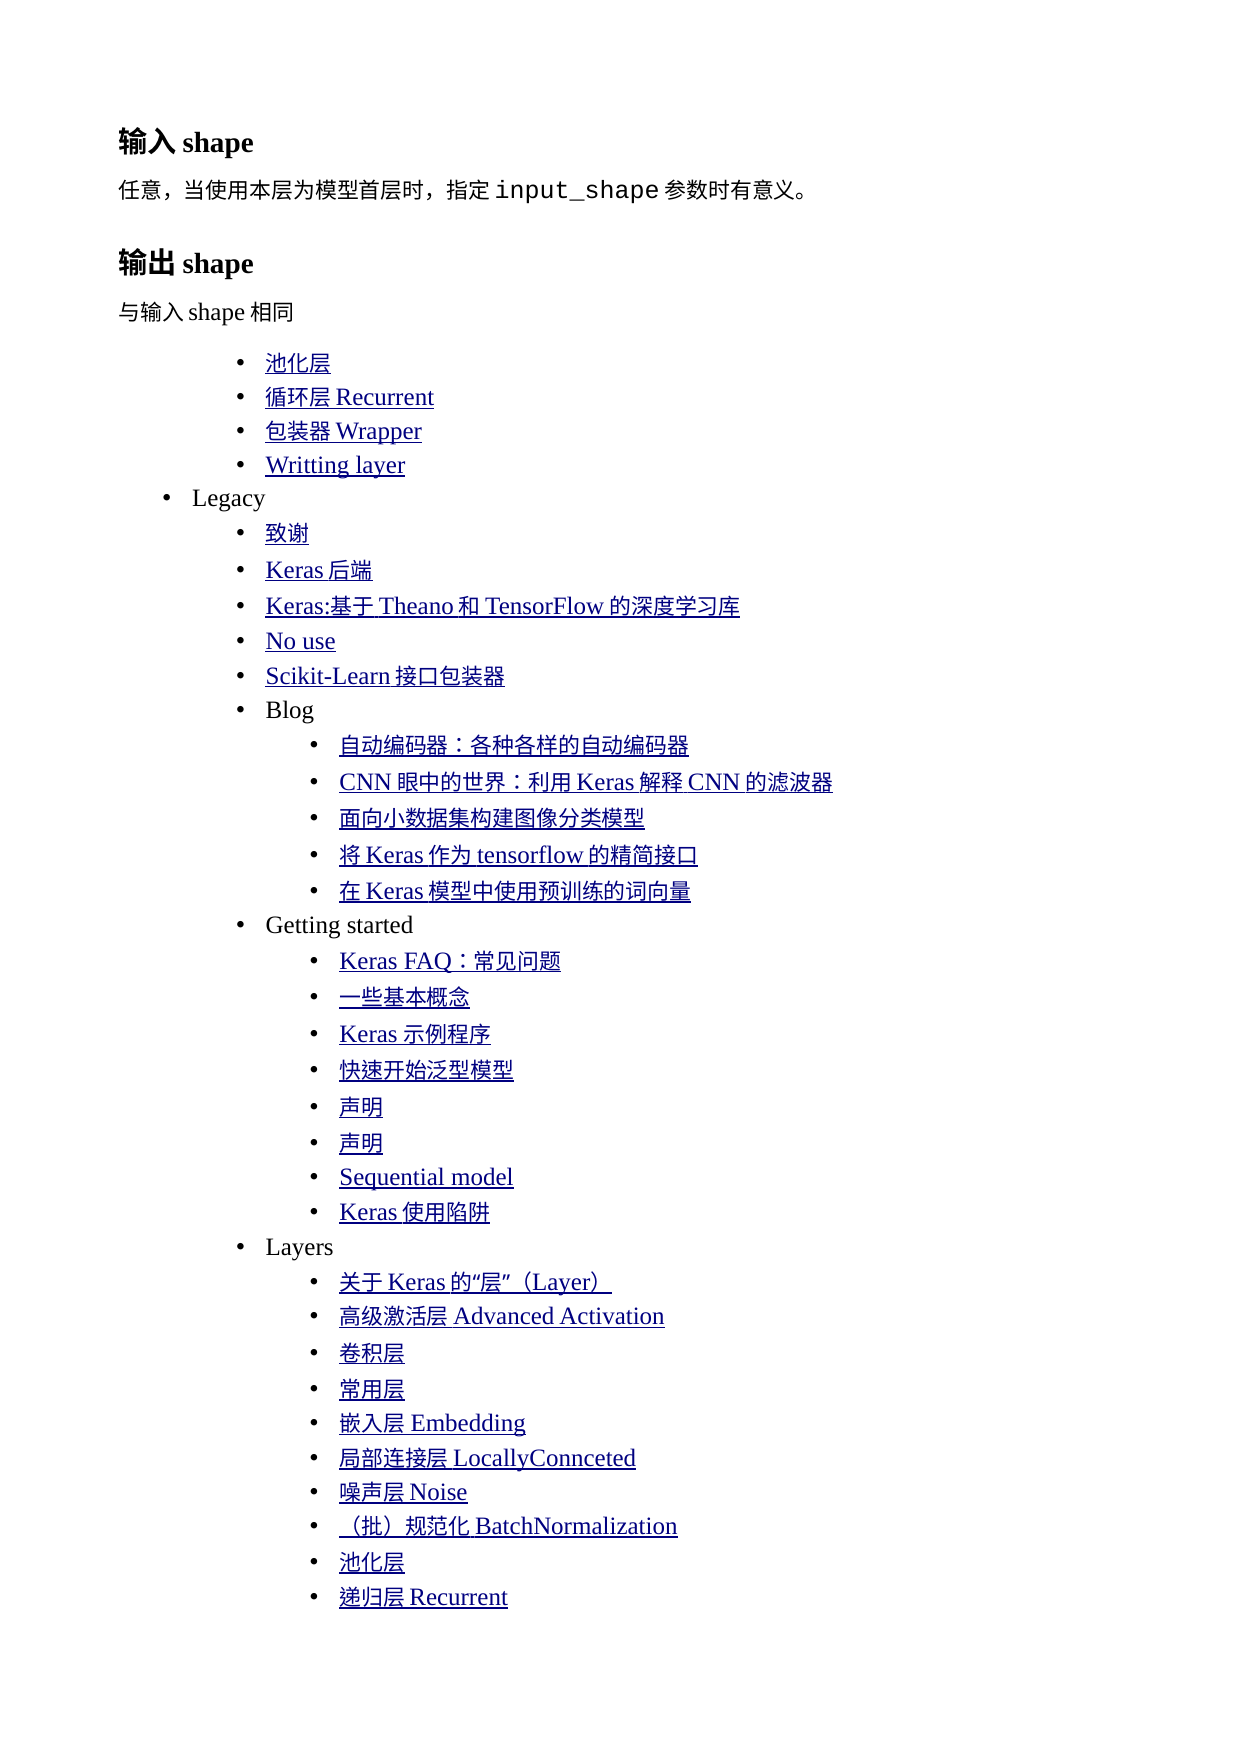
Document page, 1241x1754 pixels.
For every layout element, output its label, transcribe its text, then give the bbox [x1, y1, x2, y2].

list 卷积层 [309, 1336, 1122, 1367]
list Keras 示例程序 [309, 1017, 1122, 1048]
list Keras:基于Theano和TensorFlow的深度学习库 [236, 589, 1122, 621]
list Getting started [236, 911, 1122, 939]
list 声明 [309, 1089, 1122, 1121]
list 噪声层Noise [309, 1477, 1122, 1507]
list 面向小数据集构建图像分类模型 [309, 801, 1122, 833]
list Keras FAQ：常见问题 [309, 944, 1122, 975]
list Sequential model [309, 1162, 1122, 1191]
list Writting layer [236, 450, 1122, 479]
list 池化层 [309, 1545, 1122, 1577]
list Keras使用陷阱 [309, 1195, 1122, 1227]
list Legacy [162, 483, 1122, 512]
list CNN眼中的世界：利用Keras解释CNN的滤波器 [309, 765, 1122, 797]
list 关于Keras的“层”（Layer） [309, 1265, 1122, 1297]
list 自动编码器：各种各样的自动编码器 [309, 728, 1122, 760]
list 一些基本概念 [309, 980, 1122, 1012]
list 将Keras作为tensorflow的精简接口 [309, 838, 1122, 869]
list 快速开始泛型模型 [309, 1053, 1122, 1085]
list 包装器Wrapper [236, 416, 1122, 446]
subtitle 输入shape [118, 118, 1122, 160]
list 在Keras模型中使用预训练的词向量 [309, 874, 1122, 906]
list 局部连接层LocallyConnceted [309, 1443, 1122, 1472]
list 循环层Recurrent [236, 382, 1122, 412]
list Blog [236, 695, 1122, 724]
text 与输入shape相同 [118, 295, 1122, 326]
list Keras后端 [236, 553, 1122, 585]
list 池化层 [236, 346, 1122, 377]
list （批）规范化BatchNormalization [309, 1511, 1122, 1541]
list 常用层 [309, 1372, 1122, 1404]
list Layers [236, 1232, 1122, 1261]
text 任意，当使用本层为模型首层时，指定input_shape参数时有意义。 [118, 173, 1122, 206]
list Scikit-Learn接口包装器 [236, 659, 1122, 691]
list 致谢 [236, 516, 1122, 548]
list 声明 [309, 1126, 1122, 1158]
subtitle 输出shape [118, 240, 1122, 282]
list 递归层Recurrent [309, 1582, 1122, 1611]
list No use [236, 626, 1122, 654]
list 嵌入层 Embedding [309, 1408, 1122, 1438]
list 高级激活层Advanced Activation [309, 1301, 1122, 1331]
